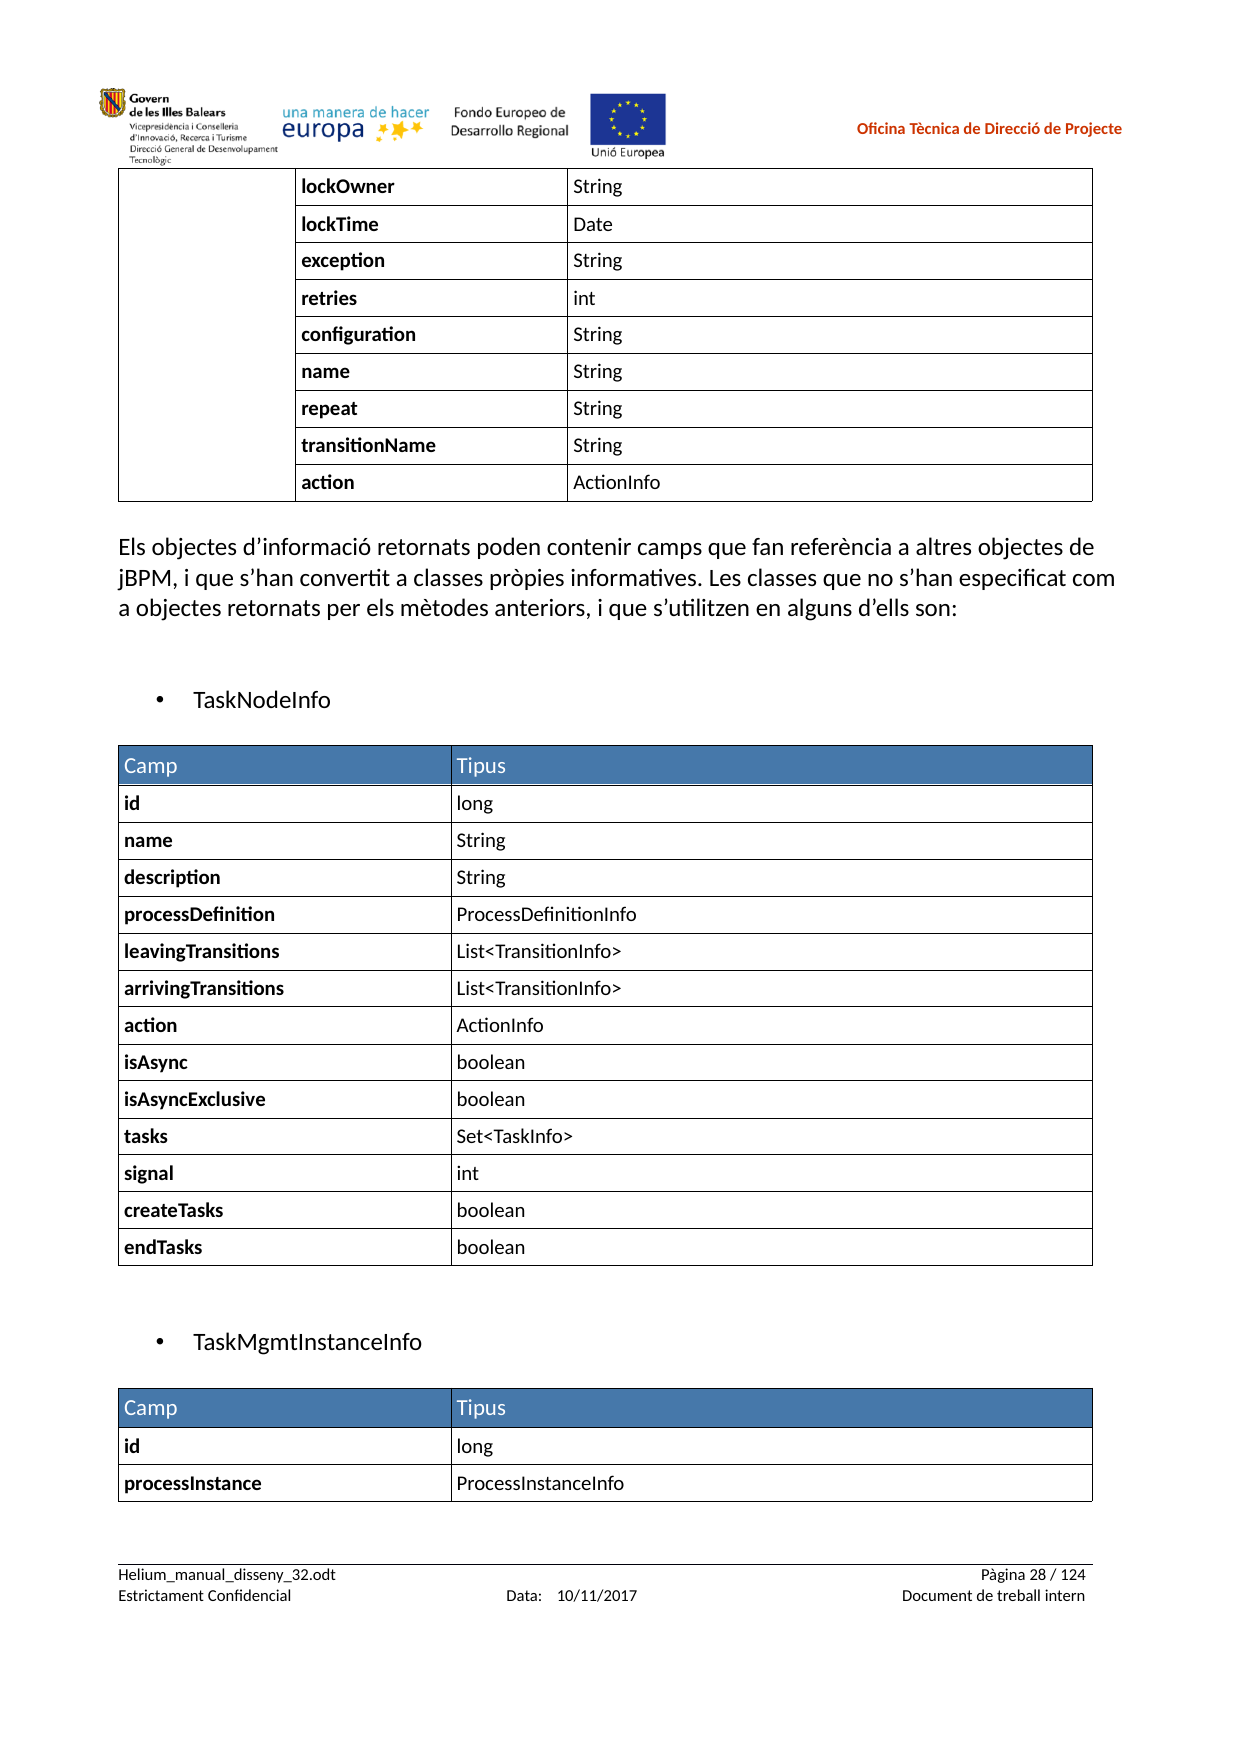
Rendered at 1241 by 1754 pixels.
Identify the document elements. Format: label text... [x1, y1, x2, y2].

table_cell boolean [452, 1229, 1092, 1265]
table_cell name [119, 823, 451, 858]
table_cell String [568, 354, 1092, 390]
table_cell int [568, 280, 1092, 316]
table_cell description [119, 860, 451, 896]
table_cell String [452, 860, 1092, 896]
table_cell long [452, 1428, 1092, 1464]
table_cell String [568, 391, 1092, 427]
table_header Tipus [452, 746, 1092, 784]
picture [99, 87, 668, 166]
table_cell tasks [119, 1119, 451, 1154]
table_cell Set<TaskInfo> [452, 1119, 1092, 1154]
table_cell signal [119, 1155, 451, 1191]
list TaskNodeInfo [156, 684, 1122, 714]
table_cell arrivingTransitions [119, 971, 451, 1006]
table_cell ActionInfo [568, 465, 1092, 501]
table_cell exception [296, 243, 567, 279]
table_cell long [452, 786, 1092, 822]
table_cell boolean [452, 1192, 1092, 1228]
table_header Camp [119, 1389, 451, 1427]
table_cell ProcessDefinitionInfo [452, 897, 1092, 932]
table_cell lockTime [296, 206, 567, 242]
table_cell endTasks [119, 1229, 451, 1265]
table_cell processInstance [119, 1465, 451, 1501]
table_cell createTasks [119, 1192, 451, 1228]
table_cell boolean [452, 1045, 1092, 1080]
table_cell ProcessInstanceInfo [452, 1465, 1092, 1501]
table_cell isAsyncExclusive [119, 1081, 451, 1117]
table_cell retries [296, 280, 567, 316]
table_cell id [119, 1428, 451, 1464]
table_header Camp [119, 746, 451, 784]
table_cell List<TransitionInfo> [452, 934, 1092, 969]
table_cell String [568, 169, 1092, 205]
table_cell Date [568, 206, 1092, 242]
list TaskMgmtInstanceInfo [156, 1326, 1122, 1357]
table_cell ActionInfo [452, 1007, 1092, 1043]
table_cell configuration [296, 317, 567, 353]
table_cell String [568, 317, 1092, 353]
table_cell List<TransitionInfo> [452, 971, 1092, 1006]
table_header Tipus [452, 1389, 1092, 1427]
table_cell int [452, 1155, 1092, 1191]
table_cell leavingTransitions [119, 934, 451, 969]
text Els objectes d’informació retornats poden contenir camps que fan referència a altres objectes de jBPM, i que s’han convertit a classes pròpies informatives. Les classes que no s’han especificat com a objectes retornats per els mètodes anteriors, i que s’utilitzen en alguns d’ells son: [118, 531, 1122, 623]
table_cell String [452, 823, 1092, 858]
table_cell boolean [452, 1081, 1092, 1117]
table_cell String [568, 243, 1092, 279]
table_cell name [296, 354, 567, 390]
table_cell action [296, 465, 567, 501]
table_cell id [119, 786, 451, 822]
table_cell String [568, 428, 1092, 464]
table_cell repeat [296, 391, 567, 427]
table_cell isAsync [119, 1045, 451, 1080]
table_cell processDefinition [119, 897, 451, 932]
table_cell transitionName [296, 428, 567, 464]
table_cell lockOwner [296, 169, 567, 205]
table_cell action [119, 1007, 451, 1043]
table_cell [119, 169, 295, 501]
